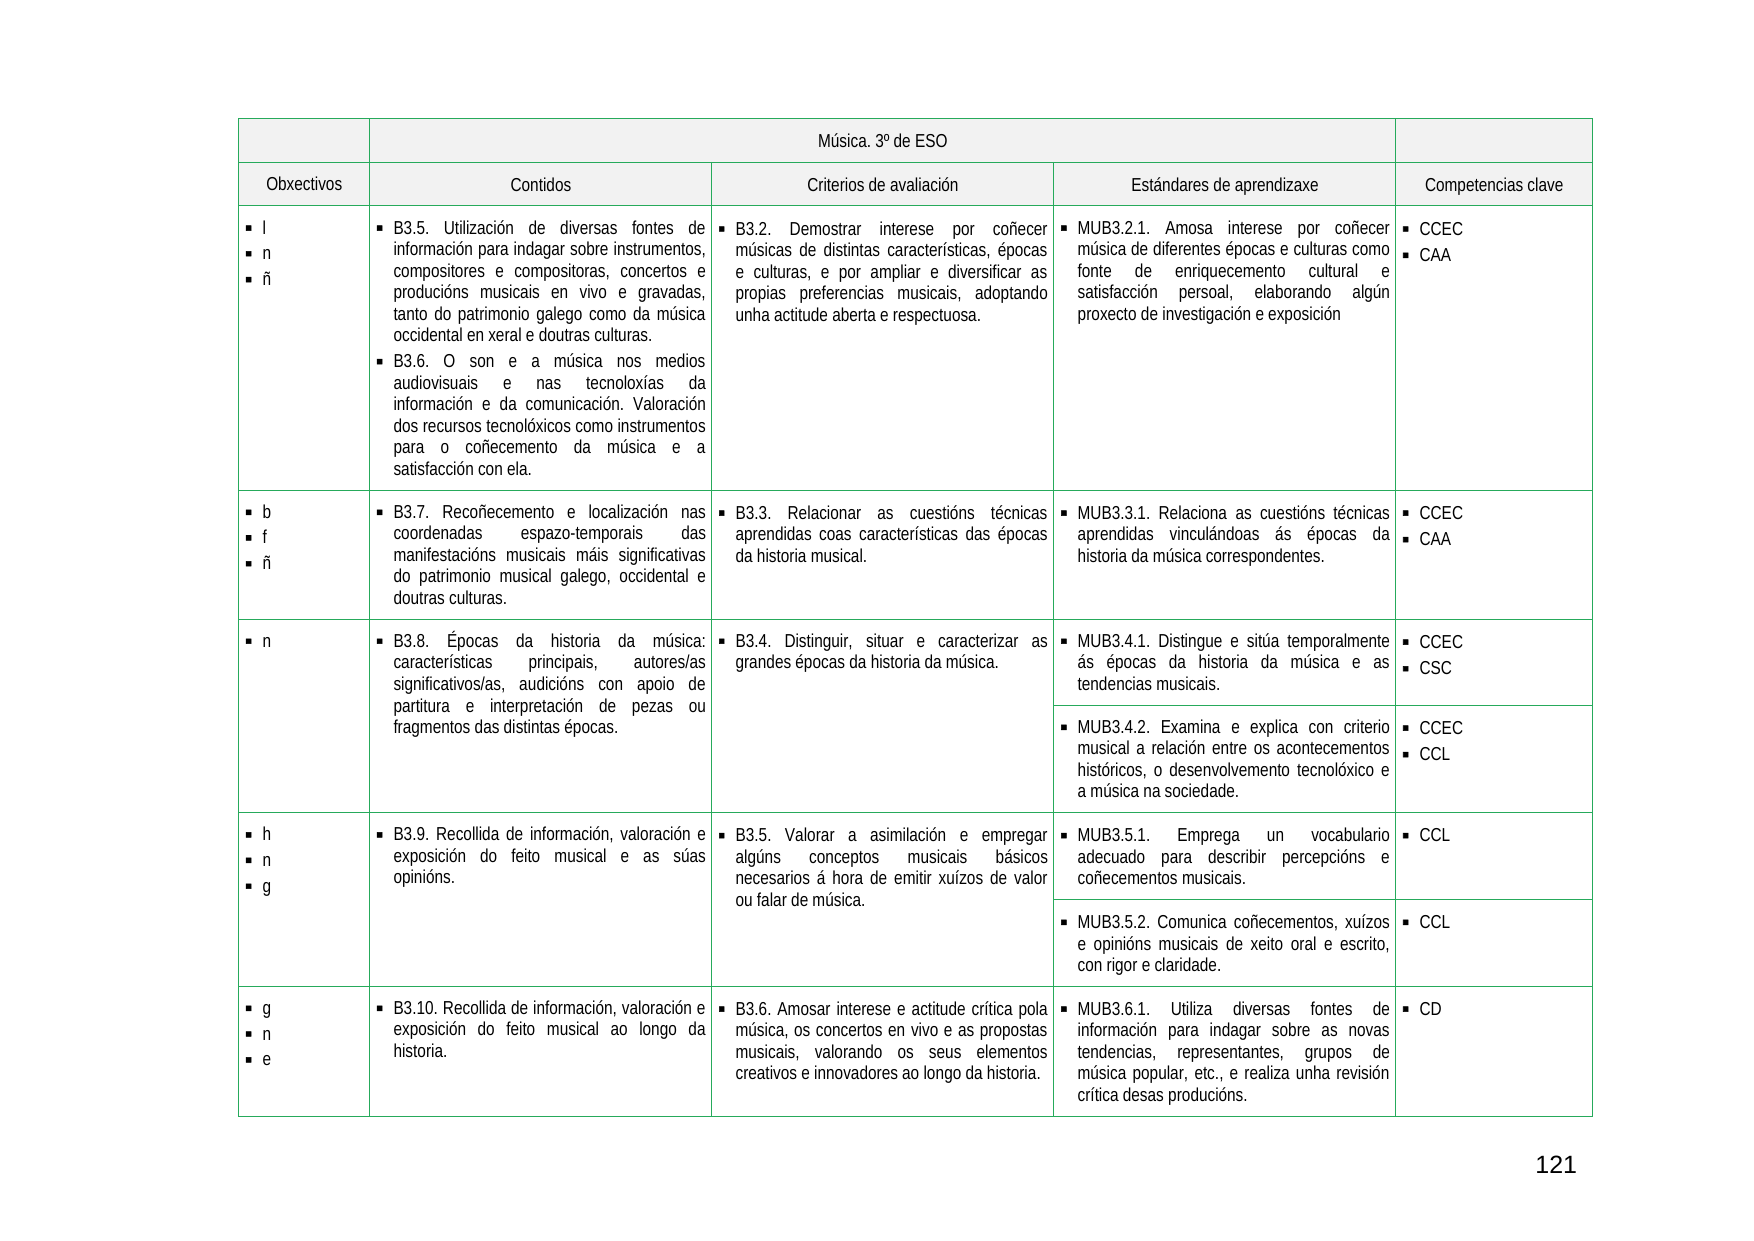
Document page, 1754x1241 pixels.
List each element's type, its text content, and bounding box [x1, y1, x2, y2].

table_cell MUB3.4.2. Examina e explica con criterio musical a relación entre os acontecementos históricos, o desenvolvemento tecnolóxico e a música na sociedade. [1054, 706, 1395, 812]
table_cell CCL [1396, 900, 1592, 986]
table_cell MUB3.5.2. Comunica coñecementos, xuízos e opinións musicais de xeito oral e escrito, con rigor e claridade. [1054, 900, 1395, 986]
table_cell MUB3.4.1. Distingue e sitúa temporalmente ás épocas da historia da música e as tendencias musicais. [1054, 620, 1395, 704]
table_cell b f ñ [239, 491, 369, 619]
table_cell CCEC CAA [1396, 491, 1592, 619]
table_cell B3.8. Épocas da historia da música: características principais, autores/as significativos/as, audicións con apoio de partitura e interpretación de pezas ou fragmentos das distintas épocas. [370, 620, 711, 812]
table_cell h n g [239, 813, 369, 986]
table_cell B3.2. Demostrar interese por coñecer músicas de distintas características, épocas e culturas, e por ampliar e diversificar as propias preferencias musicais, adoptando unha actitude aberta e respectuosa. [712, 206, 1053, 489]
table_cell g n e [239, 987, 369, 1116]
table_cell Obxectivos [239, 163, 369, 205]
table_cell MUB3.5.1. Emprega un vocabulario adecuado para describir percepcións e coñecementos musicais. [1054, 813, 1395, 899]
table_cell B3.4. Distinguir, situar e caracterizar as grandes épocas da historia da música. [712, 620, 1053, 812]
table_cell Estándares de aprendizaxe [1054, 163, 1395, 205]
table_cell B3.5. Utilización de diversas fontes de información para indagar sobre instrumentos, compositores e compositoras, concertos e producións musicais en vivo e gravadas, tanto do patrimonio galego como da música occidental en xeral e doutras culturas. B3.6. O son e a música nos medios audiovisuais e nas tecnoloxías da información e da comunicación. Valoración dos recursos tecnolóxicos como instrumentos para o coñecemento da música e a satisfacción con ela. [370, 206, 711, 489]
table_cell MUB3.3.1. Relaciona as cuestións técnicas aprendidas vinculándoas ás épocas da historia da música correspondentes. [1054, 491, 1395, 619]
table_cell MUB3.2.1. Amosa interese por coñecer música de diferentes épocas e culturas como fonte de enriquecemento cultural e satisfacción persoal, elaborando algún proxecto de investigación e exposición [1054, 206, 1395, 489]
table_cell B3.10. Recollida de información, valoración e exposición do feito musical ao longo da historia. [370, 987, 711, 1116]
table_cell B3.5. Valorar a asimilación e empregar algúns conceptos musicais básicos necesarios á hora de emitir xuízos de valor ou falar de música. [712, 813, 1053, 986]
table_cell B3.3. Relacionar as cuestións técnicas aprendidas coas características das épocas da historia musical. [712, 491, 1053, 619]
table_cell CCL [1396, 813, 1592, 899]
table_cell n [239, 620, 369, 812]
table_cell Competencias clave [1396, 163, 1592, 205]
table_header Música. 3º de ESO [370, 119, 1395, 162]
table_cell B3.9. Recollida de información, valoración e exposición do feito musical e as súas opinións. [370, 813, 711, 986]
table_header [239, 119, 369, 162]
table_cell CCEC CCL [1396, 706, 1592, 812]
table_header [1396, 119, 1592, 162]
table_cell Criterios de avaliación [712, 163, 1053, 205]
table_cell MUB3.6.1. Utiliza diversas fontes de información para indagar sobre as novas tendencias, representantes, grupos de música popular, etc., e realiza unha revisión crítica desas producións. [1054, 987, 1395, 1116]
table_cell CCEC CSC [1396, 620, 1592, 704]
table_cell CCEC CAA [1396, 206, 1592, 489]
table_cell l n ñ [239, 206, 369, 489]
table_cell CD [1396, 987, 1592, 1116]
table_cell B3.7. Recoñecemento e localización nas coordenadas espazo-temporais das manifestacións musicais máis significativas do patrimonio musical galego, occidental e doutras culturas. [370, 491, 711, 619]
table_cell B3.6. Amosar interese e actitude crítica pola música, os concertos en vivo e as propostas musicais, valorando os seus elementos creativos e innovadores ao longo da historia. [712, 987, 1053, 1116]
table_cell Contidos [370, 163, 711, 205]
